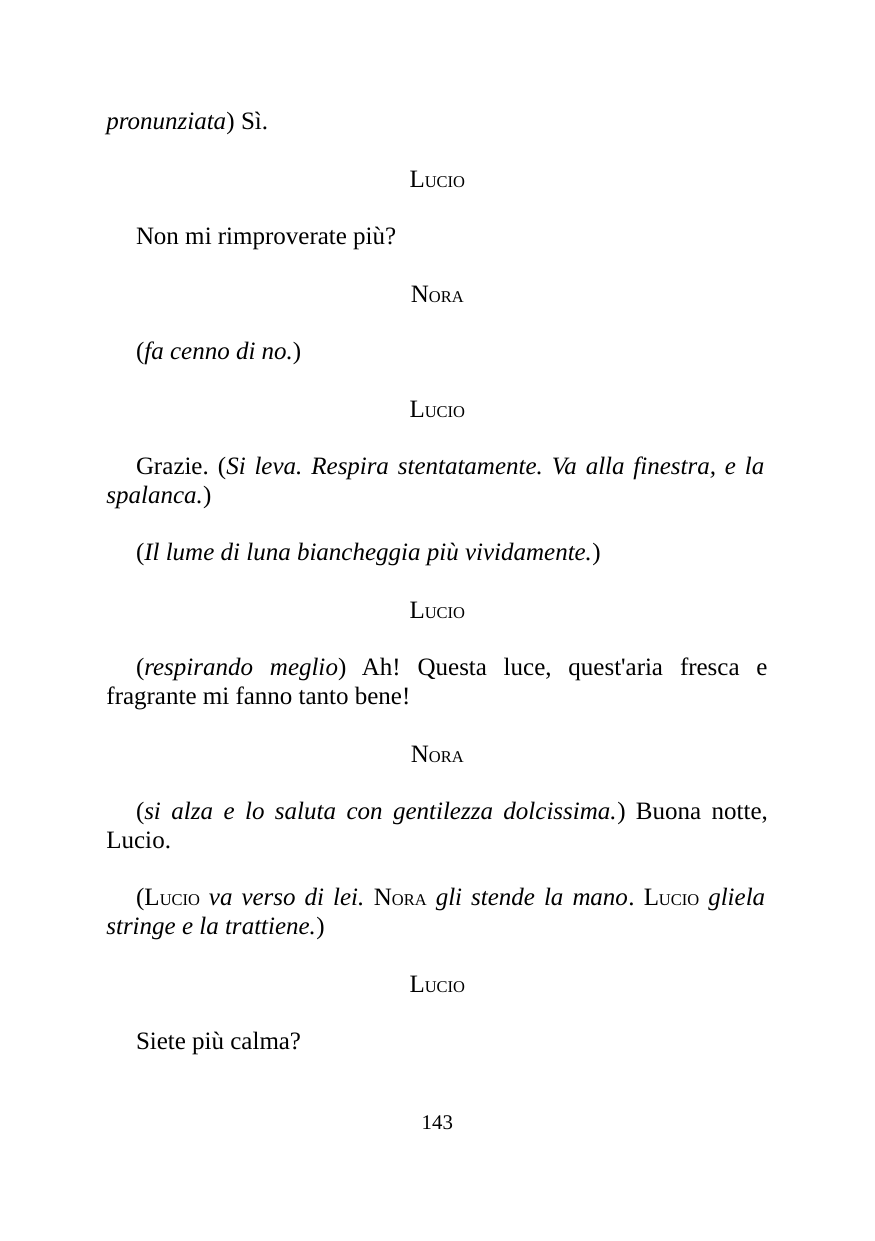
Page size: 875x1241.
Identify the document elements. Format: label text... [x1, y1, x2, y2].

text Siete più calma? [106, 1026, 768, 1055]
text (si alza e lo saluta con gentilezza dolcissima.) Buona notte, Lucio. [106, 796, 768, 854]
text Nora [106, 279, 768, 307]
text Lucio [106, 394, 768, 422]
text (fa cenno di no.) [106, 336, 768, 365]
text Grazie. (Si leva. Respira stentatamente. Va alla finestra, e la spalanca.) [106, 451, 768, 509]
text Nora [106, 739, 768, 767]
text (Lucio va verso di lei. Nora gli stende la mano. Lucio gliela stringe e la trattiene.) [106, 882, 768, 940]
text pronunziata) Sì. [106, 106, 768, 135]
text (respirando meglio) Ah! Questa luce, quest'aria fresca e fragrante mi fanno tanto bene! [106, 652, 768, 710]
text (Il lume di luna biancheggia più vividamente.) [106, 537, 768, 566]
text Non mi rimproverate più? [106, 221, 768, 250]
text Lucio [106, 595, 768, 624]
text Lucio [106, 969, 768, 997]
text Lucio [106, 164, 768, 192]
